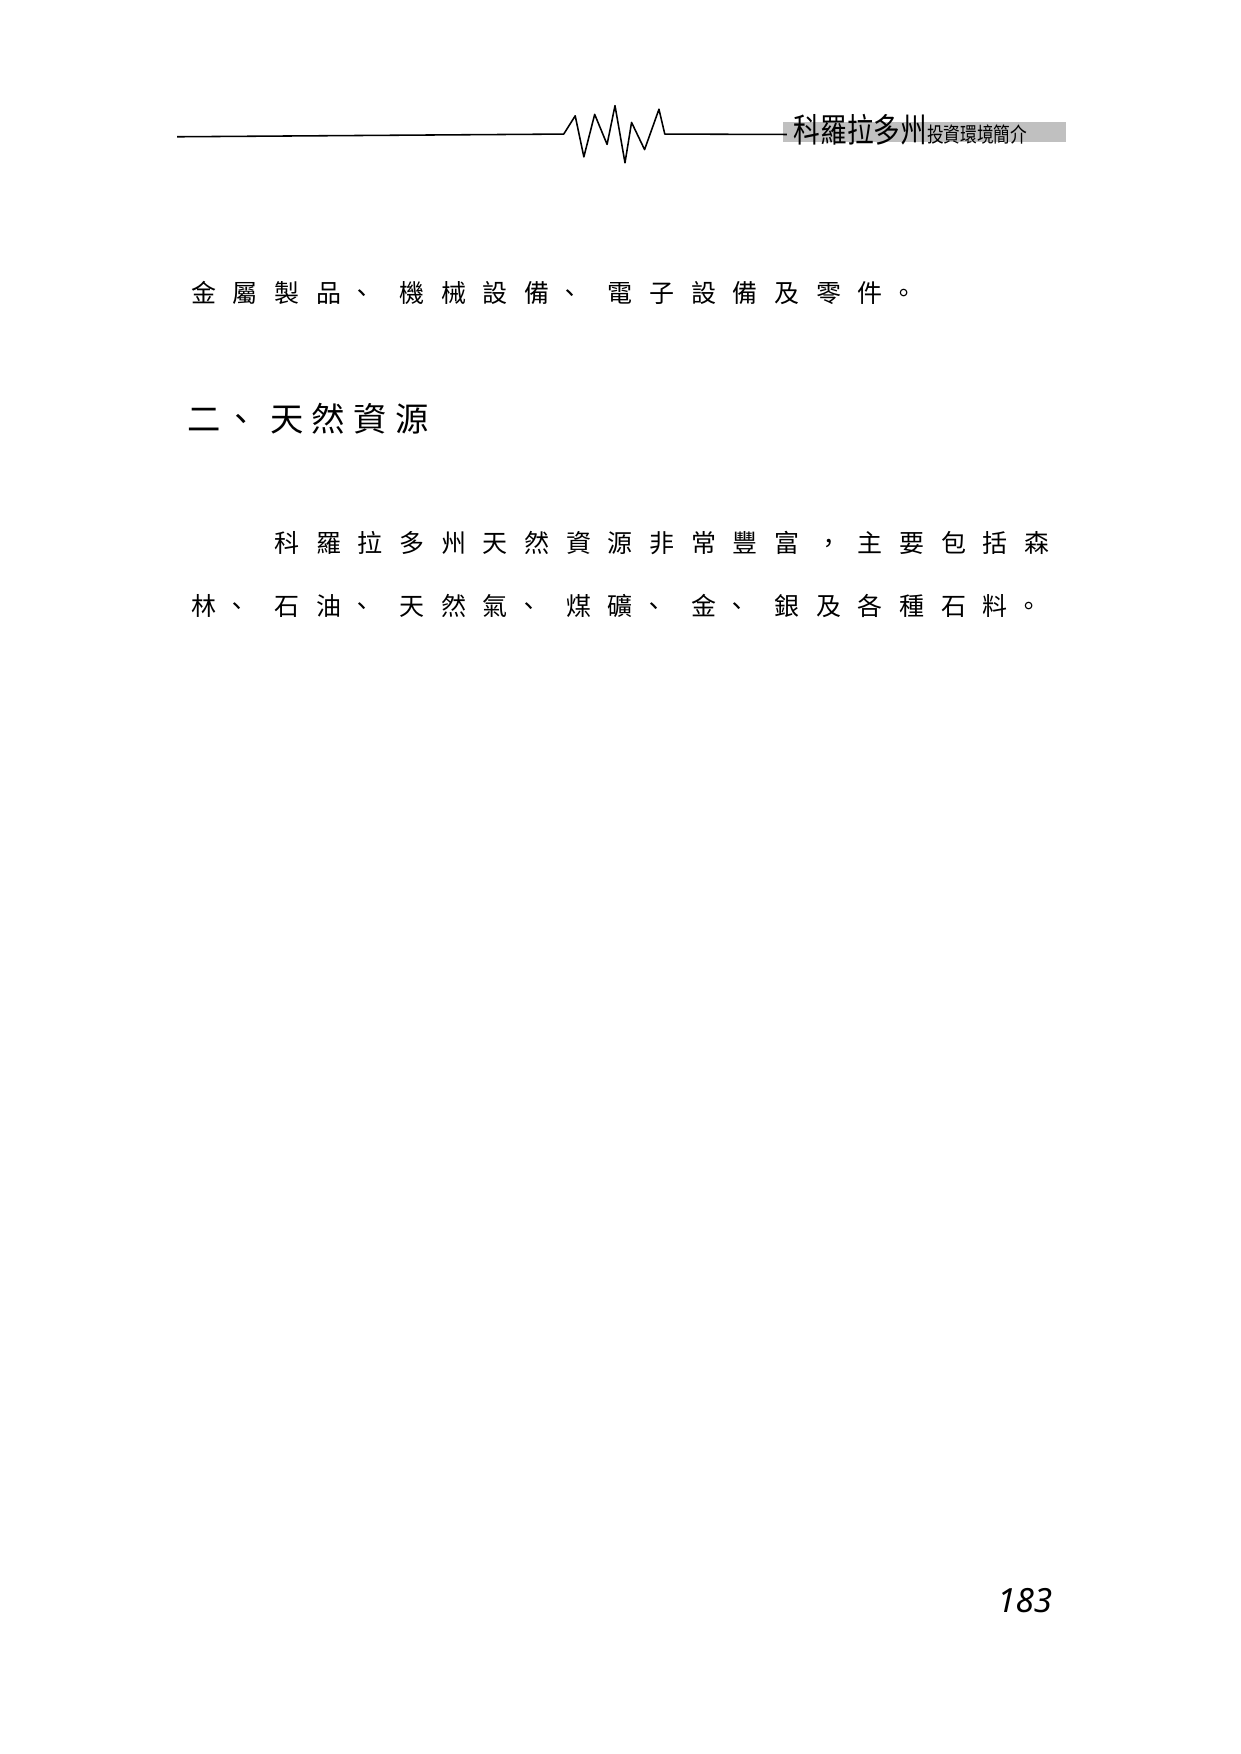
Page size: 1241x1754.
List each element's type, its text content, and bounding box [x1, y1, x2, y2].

text 科羅拉多州天然資源非常豐富，主要包括森林、石油、天然氣、煤礦、金、銀及各種石料。 [183, 500, 1058, 625]
text 金屬製品、機械設備、電子設備及零件。 [183, 250, 1058, 313]
text 二、天然資源 [183, 375, 1058, 438]
